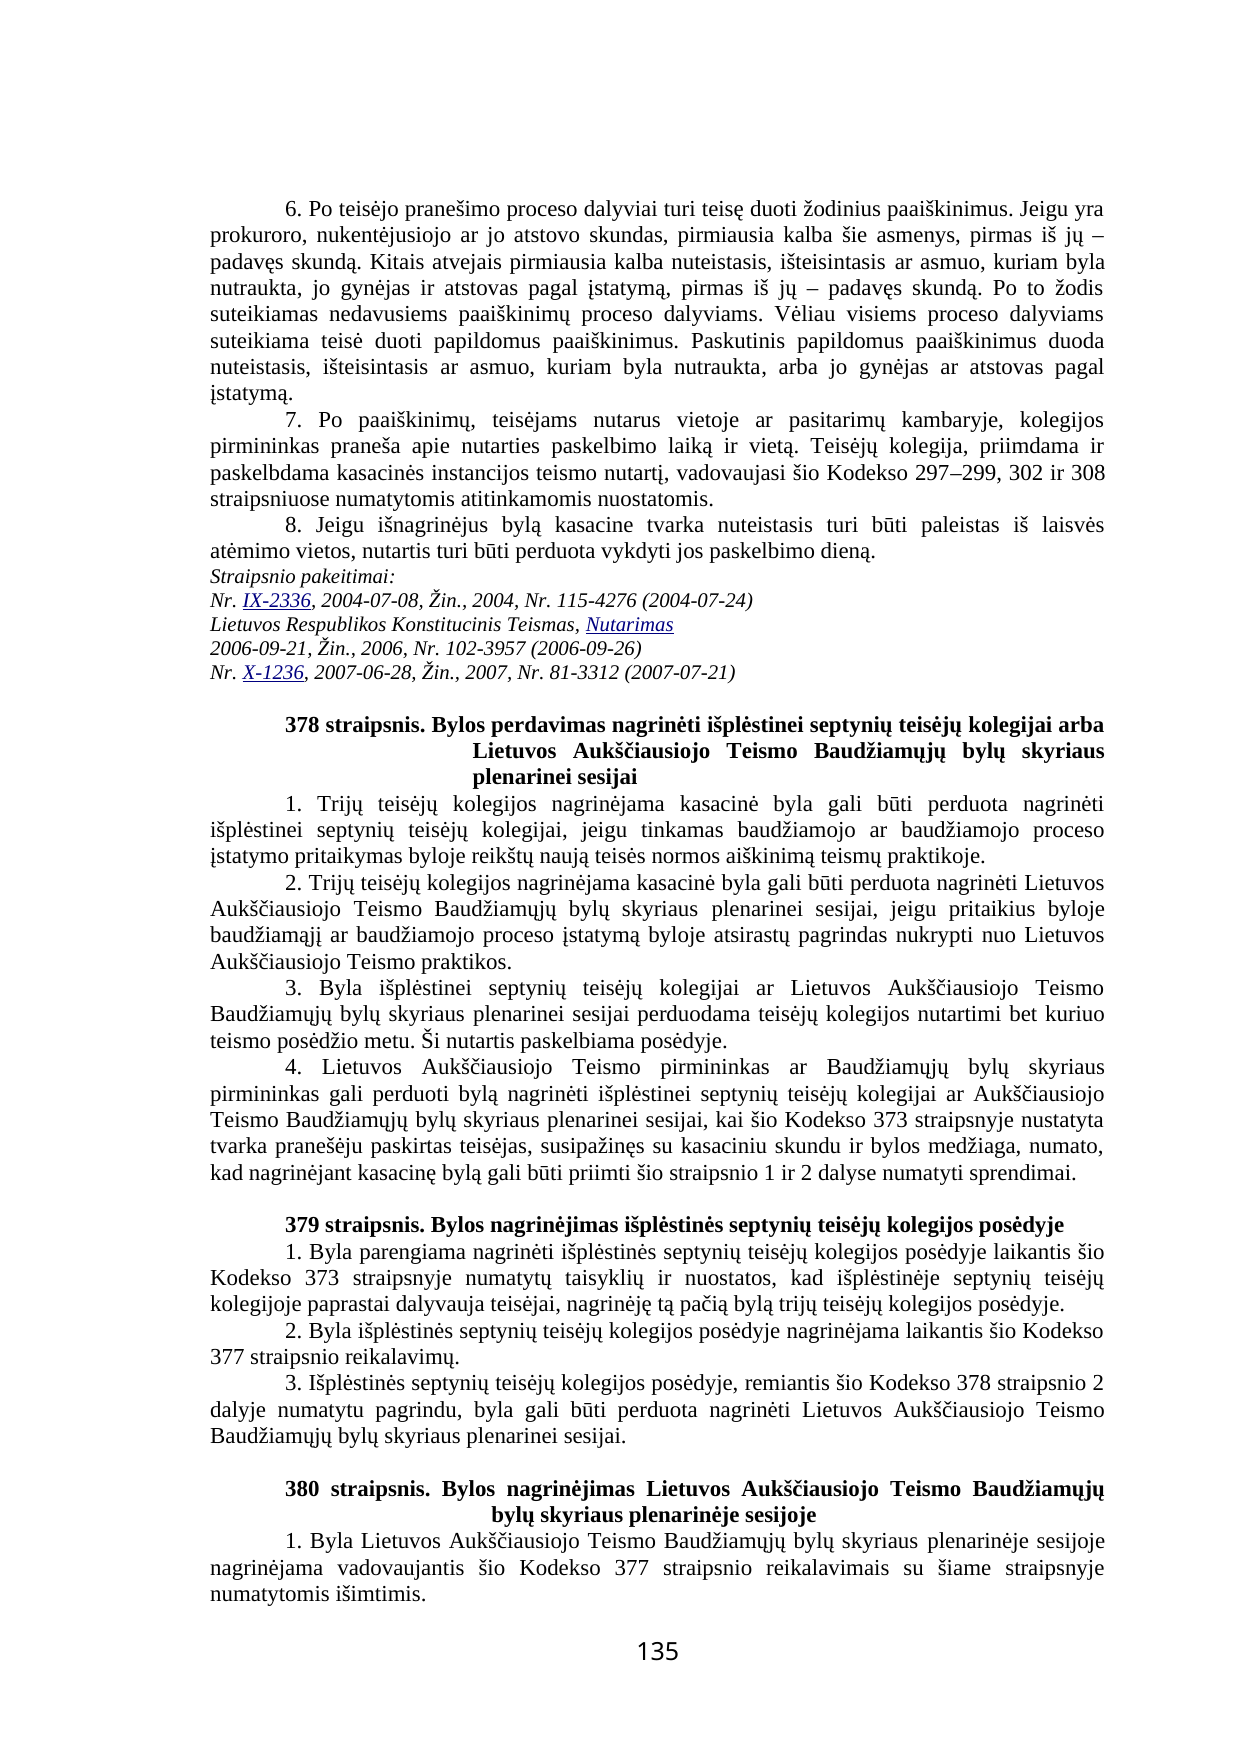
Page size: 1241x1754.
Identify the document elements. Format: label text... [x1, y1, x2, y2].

text 379 straipsnis. Bylos nagrinėjimas išplėstinės septynių teisėjų kolegijos posėdyje [285, 1211, 1106, 1238]
text 2006-09-21, Žin., 2006, Nr. 102-3957 (2006-09-26) [210, 636, 1106, 660]
text 7. Po paaiškinimų, teisėjams nutarus vietoje ar pasitarimų kambaryje, kolegijos pirmininkas praneša apie nutarties paskelbimo laiką ir vietą. Teisėjų kolegija, priimdama ir paskelbdama kasacinės instancijos teismo nutartį, vadovaujasi šio Kodekso 297–299, 302 ir 308 straipsniuose numatytomis atitinkamomis nuostatomis. [210, 406, 1106, 511]
text 3. Išplėstinės septynių teisėjų kolegijos posėdyje, remiantis šio Kodekso 378 straipsnio 2 dalyje numatytu pagrindu, byla gali būti perduota nagrinėti Lietuvos Aukščiausiojo Teismo Baudžiamųjų bylų skyriaus plenarinei sesijai. [210, 1369, 1106, 1448]
text Nr. IX-2336, 2004-07-08, Žin., 2004, Nr. 115-4276 (2004-07-24) [210, 588, 1106, 612]
text 2. Byla išplėstinės septynių teisėjų kolegijos posėdyje nagrinėjama laikantis šio Kodekso 377 straipsnio reikalavimų. [210, 1317, 1106, 1369]
text 3. Byla išplėstinei septynių teisėjų kolegijai ar Lietuvos Aukščiausiojo Teismo Baudžiamųjų bylų skyriaus plenarinei sesijai perduodama teisėjų kolegijos nutartimi bet kuriuo teismo posėdžio metu. Ši nutartis paskelbiama posėdyje. [210, 974, 1106, 1053]
text Nr. X-1236, 2007-06-28, Žin., 2007, Nr. 81-3312 (2007-07-21) [210, 660, 1106, 684]
text 1. Trijų teisėjų kolegijos nagrinėjama kasacinė byla gali būti perduota nagrinėti išplėstinei septynių teisėjų kolegijai, jeigu tinkamas baudžiamojo ar baudžiamojo proceso įstatymo pritaikymas byloje reikštų naują teisės normos aiškinimą teismų praktikoje. [210, 790, 1106, 869]
text 2. Trijų teisėjų kolegijos nagrinėjama kasacinė byla gali būti perduota nagrinėti Lietuvos Aukščiausiojo Teismo Baudžiamųjų bylų skyriaus plenarinei sesijai, jeigu pritaikius byloje baudžiamąjį ar baudžiamojo proceso įstatymą byloje atsirastų pagrindas nukrypti nuo Lietuvos Aukščiausiojo Teismo praktikos. [210, 869, 1106, 974]
text 1. Byla Lietuvos Aukščiausiojo Teismo Baudžiamųjų bylų skyriaus plenarinėje sesijoje nagrinėjama vadovaujantis šio Kodekso 377 straipsnio reikalavimais su šiame straipsnyje numatytomis išimtimis. [210, 1528, 1106, 1607]
text 378 straipsnis. Bylos perdavimas nagrinėti išplėstinei septynių teisėjų kolegijai arba Lietuvos Aukščiausiojo Teismo Baudžiamųjų bylų skyriaus plenarinei sesijai [285, 711, 1106, 790]
text 6. Po teisėjo pranešimo proceso dalyviai turi teisę duoti žodinius paaiškinimus. Jeigu yra prokuroro, nukentėjusiojo ar jo atstovo skundas, pirmiausia kalba šie asmenys, pirmas iš jų – padavęs skundą. Kitais atvejais pirmiausia kalba nuteistasis, išteisintasis ar asmuo, kuriam byla nutraukta, jo gynėjas ir atstovas pagal įstatymą, pirmas iš jų – padavęs skundą. Po to žodis suteikiamas nedavusiems paaiškinimų proceso dalyviams. Vėliau visiems proceso dalyviams suteikiama teisė duoti papildomus paaiškinimus. Paskutinis papildomus paaiškinimus duoda nuteistasis, išteisintasis ar asmuo, kuriam byla nutraukta, arba jo gynėjas ar atstovas pagal įstatymą. [210, 195, 1106, 406]
text 1. Byla parengiama nagrinėti išplėstinės septynių teisėjų kolegijos posėdyje laikantis šio Kodekso 373 straipsnyje numatytų taisyklių ir nuostatos, kad išplėstinėje septynių teisėjų kolegijoje paprastai dalyvauja teisėjai, nagrinėję tą pačią bylą trijų teisėjų kolegijos posėdyje. [210, 1238, 1106, 1317]
text 8. Jeigu išnagrinėjus bylą kasacine tvarka nuteistasis turi būti paleistas iš laisvės atėmimo vietos, nutartis turi būti perduota vykdyti jos paskelbimo dieną. [210, 511, 1106, 564]
text Straipsnio pakeitimai: [210, 564, 1106, 588]
text 380 straipsnis. Bylos nagrinėjimas Lietuvos Aukščiausiojo Teismo Baudžiamųjų bylų skyriaus plenarinėje sesijoje [285, 1475, 1106, 1528]
text 4. Lietuvos Aukščiausiojo Teismo pirmininkas ar Baudžiamųjų bylų skyriaus pirmininkas gali perduoti bylą nagrinėti išplėstinei septynių teisėjų kolegijai ar Aukščiausiojo Teismo Baudžiamųjų bylų skyriaus plenarinei sesijai, kai šio Kodekso 373 straipsnyje nustatyta tvarka pranešėju paskirtas teisėjas, susipažinęs su kasaciniu skundu ir bylos medžiaga, numato, kad nagrinėjant kasacinę bylą gali būti priimti šio straipsnio 1 ir 2 dalyse numatyti sprendimai. [210, 1053, 1106, 1185]
text Lietuvos Respublikos Konstitucinis Teismas, Nutarimas [210, 612, 1106, 636]
